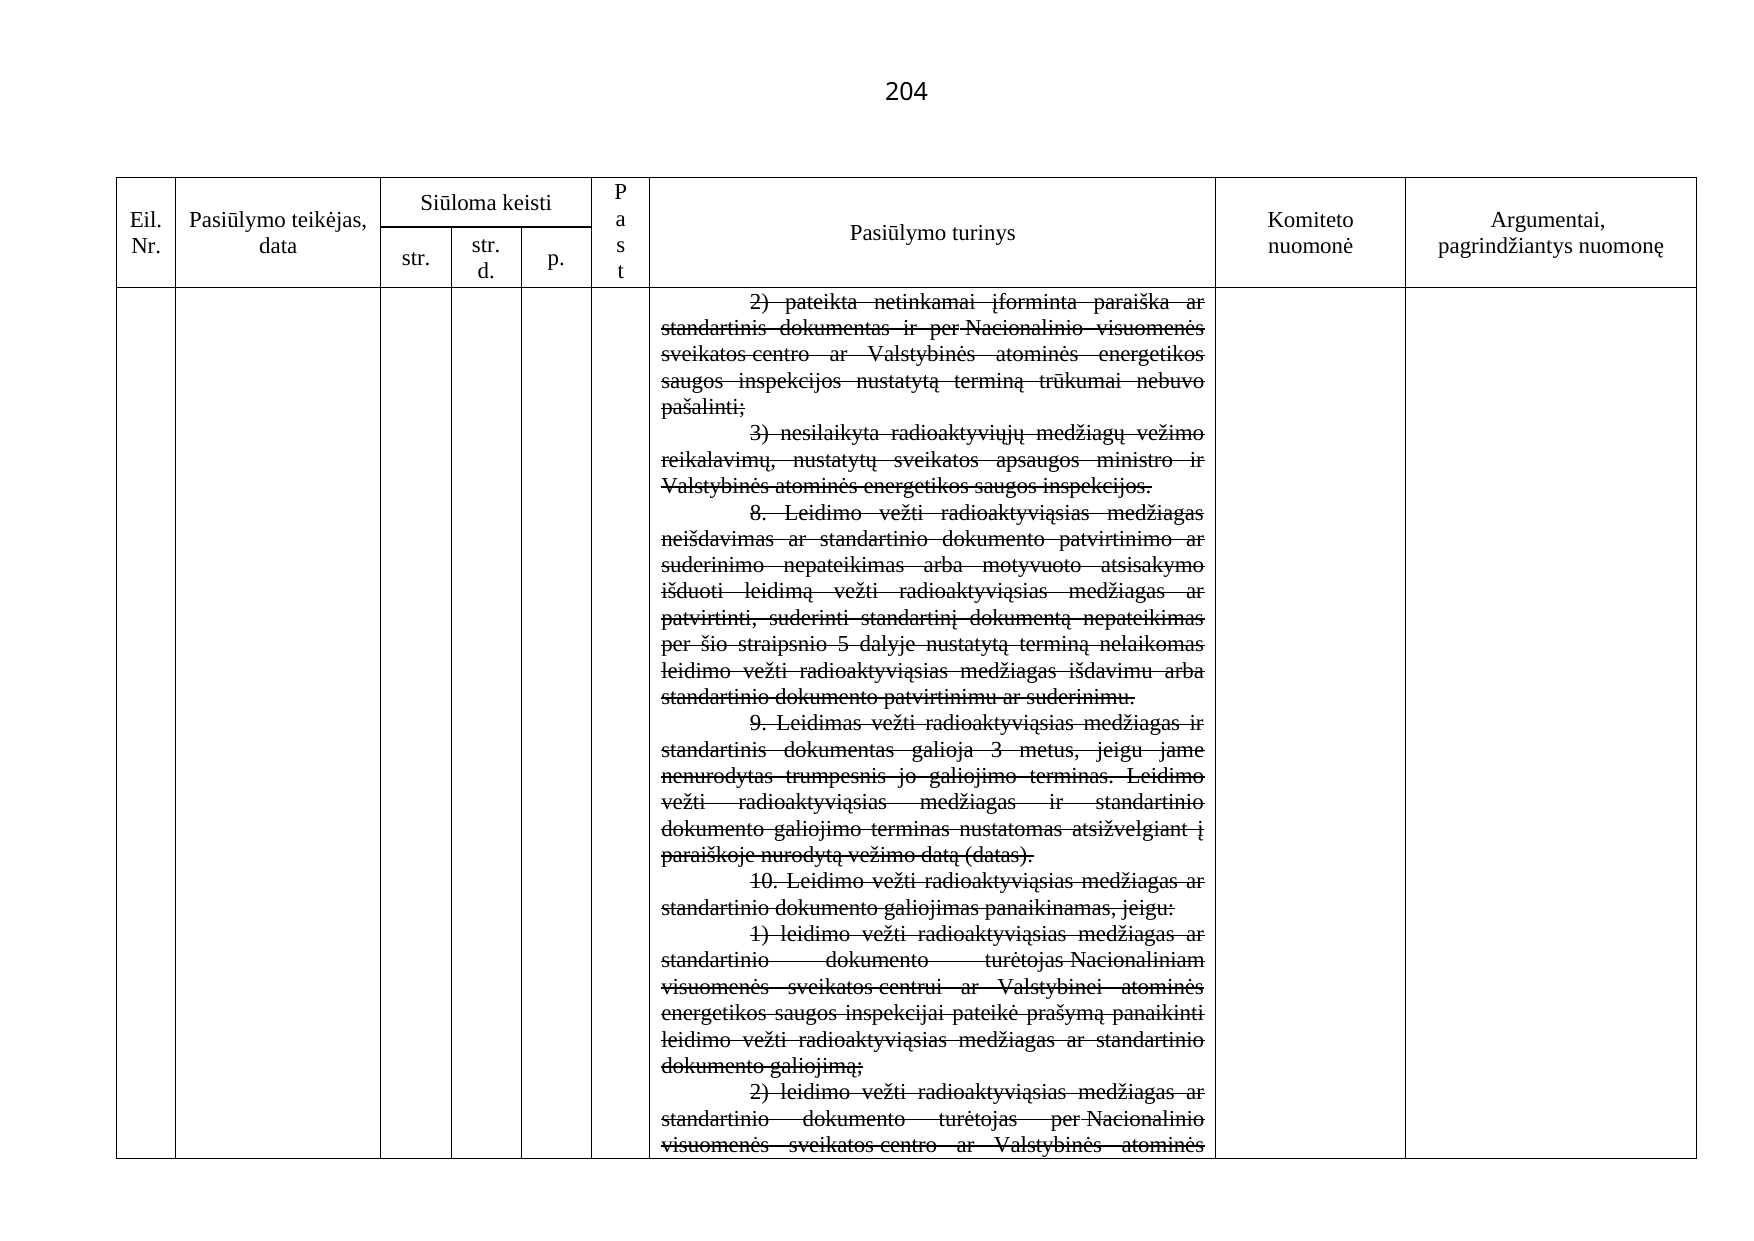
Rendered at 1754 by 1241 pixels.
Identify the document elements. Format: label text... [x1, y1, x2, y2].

table_cell [117, 288, 175, 1157]
table_cell [1216, 288, 1405, 1157]
table_cell p. [522, 228, 591, 287]
table_header Siūloma keisti [381, 178, 591, 226]
table_cell 2) pateikta netinkamai įforminta paraiška ar standartinis dokumentas ir per Nacionalinio visuomenės sveikatos centro ar Valstybinės atominės energetikos saugos inspekcijos nustatytą terminą trūkumai nebuvo pašalinti; 3) nesilaikyta radioaktyviųjų medžiagų vežimo reikalavimų, nustatytų sveikatos apsaugos ministro ir Valstybinės atominės energetikos saugos inspekcijos. 8. Leidimo vežti radioaktyviąsias medžiagas neišdavimas ar standartinio dokumento patvirtinimo ar suderinimo nepateikimas arba motyvuoto atsisakymo išduoti leidimą vežti radioaktyviąsias medžiagas ar patvirtinti, suderinti standartinį dokumentą nepateikimas per šio straipsnio 5 dalyje nustatytą terminą nelaikomas leidimo vežti radioaktyviąsias medžiagas išdavimu arba standartinio dokumento patvirtinimu ar suderinimu. 9. Leidimas vežti radioaktyviąsias medžiagas ir standartinis dokumentas galioja 3 metus, jeigu jame nenurodytas trumpesnis jo galiojimo terminas. Leidimo vežti radioaktyviąsias medžiagas ir standartinio dokumento galiojimo terminas nustatomas atsižvelgiant į paraiškoje nurodytą vežimo datą (datas). 10. Leidimo vežti radioaktyviąsias medžiagas ar standartinio dokumento galiojimas panaikinamas, jeigu: 1) leidimo vežti radioaktyviąsias medžiagas ar standartinio dokumento turėtojas Nacionaliniam visuomenės sveikatos centrui ar Valstybinei atominės energetikos saugos inspekcijai pateikė prašymą panaikinti leidimo vežti radioaktyviąsias medžiagas ar standartinio dokumento galiojimą; 2) leidimo vežti radioaktyviąsias medžiagas ar standartinio dokumento turėtojas per Nacionalinio visuomenės sveikatos centro ar Valstybinės atominės [650, 288, 1215, 1157]
table_header Eil. Nr. [117, 178, 175, 287]
table_cell [452, 288, 521, 1157]
table_header Argumentai, pagrindžiantys nuomonę [1406, 178, 1696, 287]
table_cell str. [381, 228, 451, 287]
table_header Pasiūlymo teikėjas, data [176, 178, 380, 287]
table_cell [1406, 288, 1696, 1157]
table_cell [381, 288, 451, 1157]
table_cell [592, 288, 649, 1157]
table_header Pasiūlymo turinys [650, 178, 1215, 287]
table_cell [176, 288, 380, 1157]
table_header Pastabos [592, 178, 649, 287]
table_cell str. d. [452, 228, 521, 287]
table_header Komiteto nuomonė [1216, 178, 1405, 287]
table_cell [522, 288, 591, 1157]
